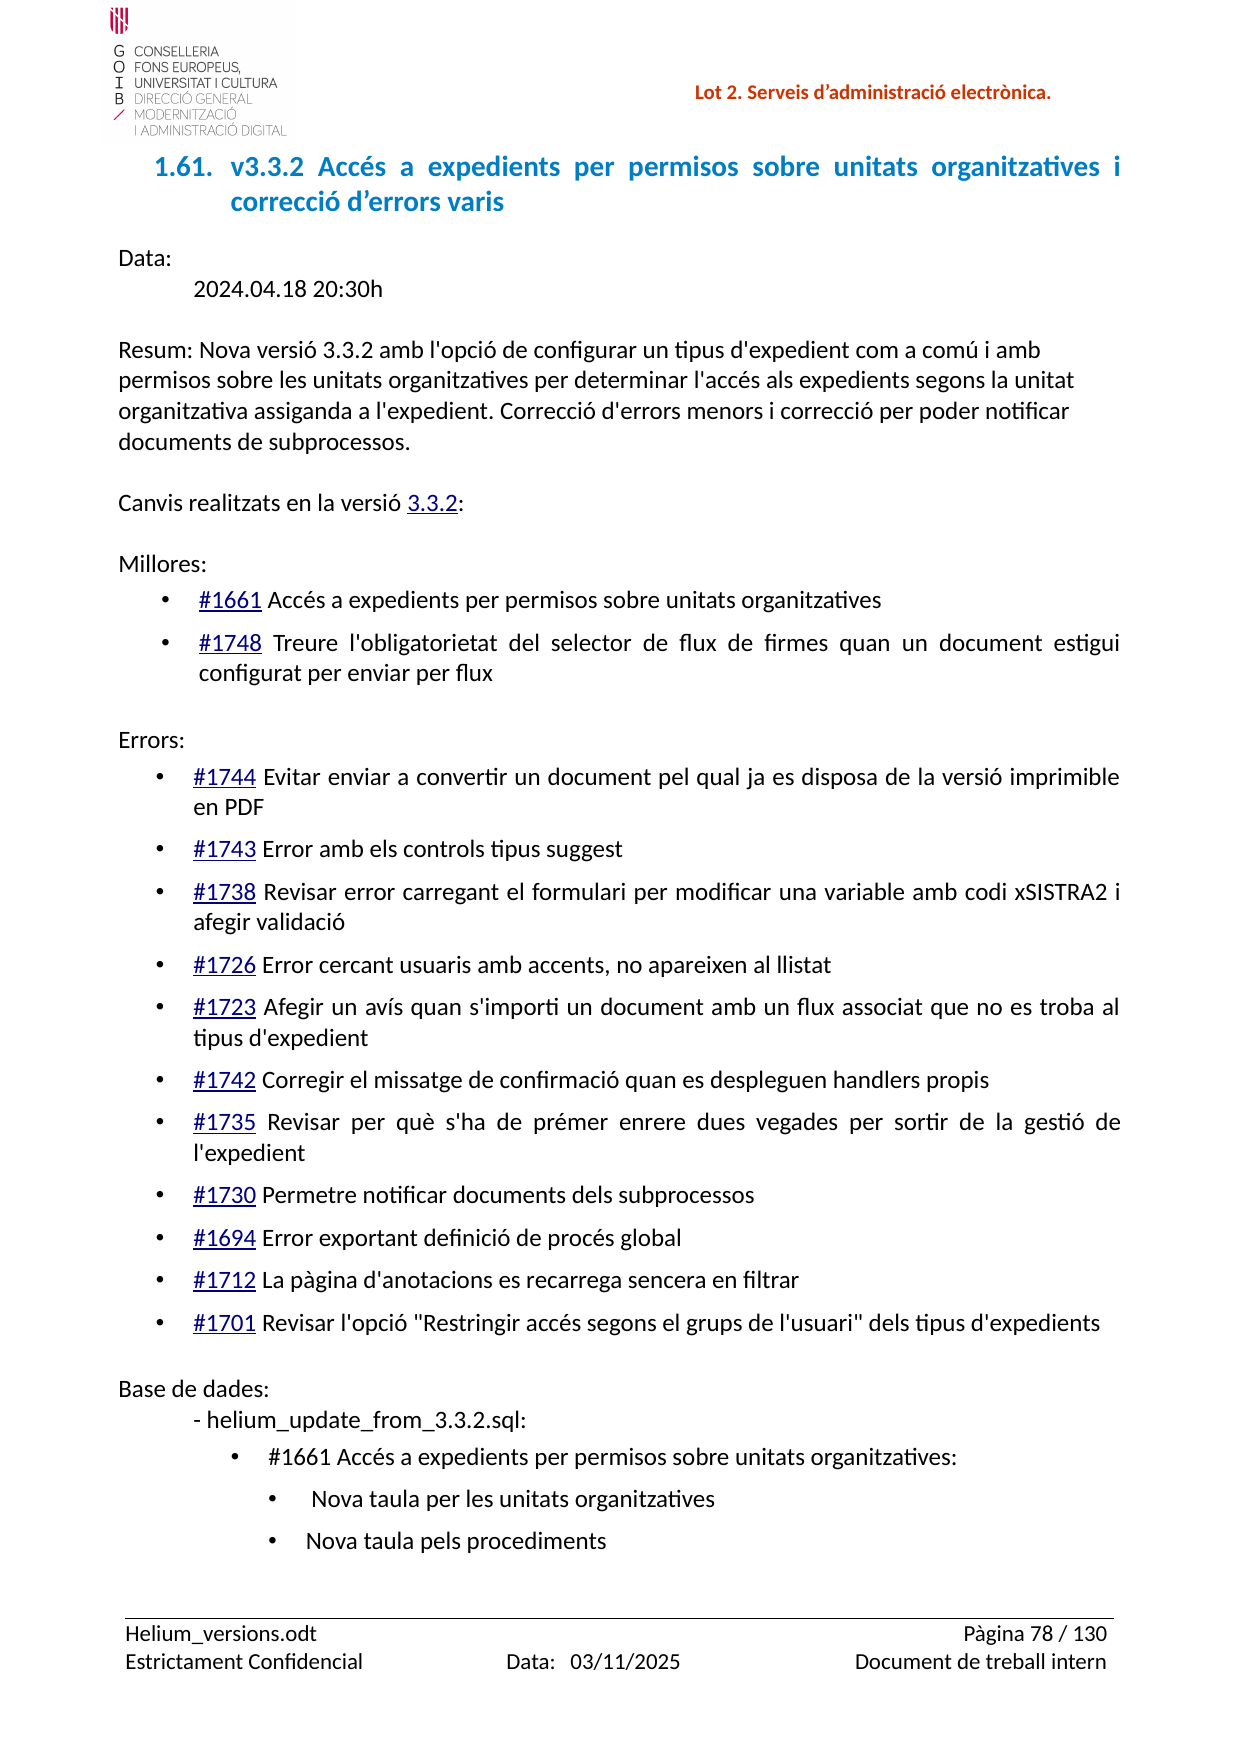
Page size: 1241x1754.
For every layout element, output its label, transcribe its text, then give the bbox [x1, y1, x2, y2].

text Resum: Nova versió 3.3.2 amb l'opció de configurar un tipus d'expedient com a comú i amb permisos sobre les unitats organitzatives per determinar l'accés als expedients segons la unitat organitzativa assiganda a l'expedient. Correcció d'errors menors i correcció per poder notificar documents de subprocessos. [118, 334, 1122, 456]
list Nova taula per les unitats organitzatives [268, 1483, 1122, 1513]
text Canvis realitzats en la versió 3.3.2: [118, 487, 1122, 517]
list #1723 Afegir un avís quan s'importi un document amb un flux associat que no es troba al tipus d'expedient [156, 991, 1122, 1052]
list #1661 Accés a expedients per permisos sobre unitats organitzatives [161, 584, 1122, 615]
text Errors: [118, 724, 1122, 755]
list #1726 Error cercant usuaris amb accents, no apareixen al llistat [156, 949, 1122, 979]
list #1694 Error exportant definició de procés global [156, 1222, 1122, 1252]
list #1738 Revisar error carregant el formulari per modificar una variable amb codi xSISTRA2 i afegir validació [156, 876, 1122, 937]
list #1742 Corregir el missatge de confirmació quan es despleguen handlers propis [156, 1064, 1122, 1095]
picture [100, 0, 297, 144]
text - helium_update_from_3.3.2.sql: [118, 1404, 1122, 1435]
list #1743 Error amb els controls tipus suggest [156, 833, 1122, 864]
list #1735 Revisar per què s'ha de prémer enrere dues vegades per sortir de la gestió de l'expedient [156, 1107, 1122, 1168]
list #1730 Permetre notificar documents dels subprocessos [156, 1179, 1122, 1210]
list #1748 Treure l'obligatorietat del selector de flux de firmes quan un document estigui configurat per enviar per flux [161, 627, 1122, 688]
subtitle v3.3.2 Accés a expedients per permisos sobre unitats organitzatives i correcció d’errors varis [153, 148, 1122, 219]
text 2024.04.18 20:30h [118, 273, 1122, 304]
text Millores: [118, 548, 1122, 578]
list #1701 Revisar l'opció "Restringir accés segons el grups de l'usuari" dels tipus d'expedients [156, 1307, 1122, 1337]
text Data: [118, 243, 1122, 273]
list #1661 Accés a expedients per permisos sobre unitats organitzatives: [231, 1441, 1122, 1471]
list #1712 La pàgina d'anotacions es recarrega sencera en filtrar [156, 1264, 1122, 1295]
list Nova taula pels procediments [268, 1525, 1122, 1556]
text Base de dades: [118, 1374, 1122, 1404]
list #1744 Evitar enviar a convertir un document pel qual ja es disposa de la versió imprimible en PDF [156, 761, 1122, 822]
